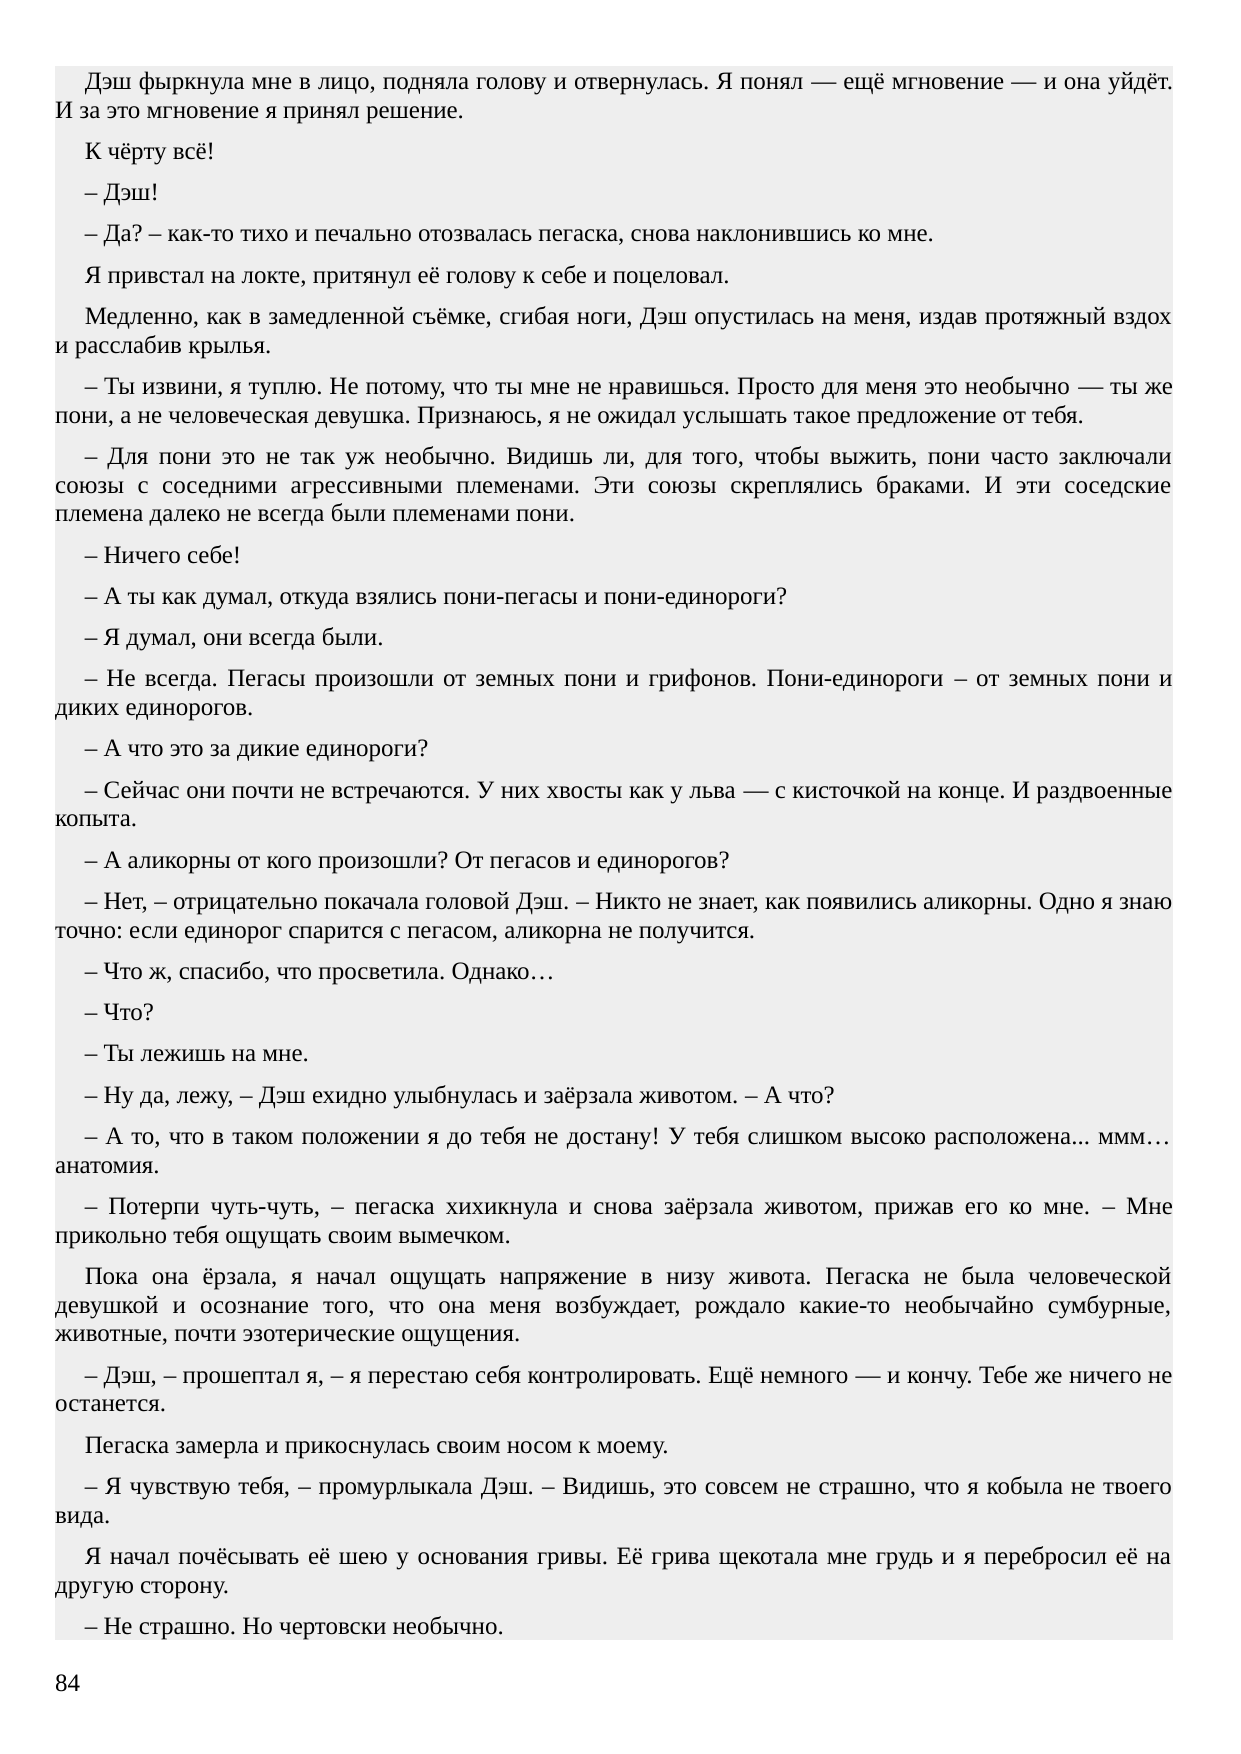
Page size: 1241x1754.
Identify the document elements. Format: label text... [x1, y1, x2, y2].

text – А ты как думал, откуда взялись пони-пегасы и пони-единороги? [55, 581, 1173, 610]
text – Не страшно. Но чертовски необычно. [55, 1611, 1173, 1640]
text – Я чувствую тебя, – промурлыкала Дэш. – Видишь, это совсем не страшно, что я кобыла не твоего вида. [55, 1471, 1173, 1528]
text – Да? – как-то тихо и печально отозвалась пегаска, снова наклонившись ко мне. [55, 218, 1173, 247]
text – Дэш! [55, 177, 1173, 206]
text – А аликорны от кого произошли? От пегасов и единорогов? [55, 845, 1173, 873]
text Пегаска замерла и прикоснулась своим носом к моему. [55, 1430, 1173, 1458]
text Медленно, как в замедленной съёмке, сгибая ноги, Дэш опустилась на меня, издав протяжный вздох и расслабив крылья. [55, 301, 1173, 358]
text – Нет, – отрицательно покачала головой Дэш. – Никто не знает, как появились аликорны. Одно я знаю точно: если единорог спарится с пегасом, аликорна не получится. [55, 886, 1173, 943]
text Пока она ёрзала, я начал ощущать напряжение в низу живота. Пегаска не была человеческой девушкой и осознание того, что она меня возбуждает, рождало какие-то необычайно сумбурные, животные, почти эзотерические ощущения. [55, 1261, 1173, 1347]
text Дэш фыркнула мне в лицо, подняла голову и отвернулась. Я понял — ещё мгновение — и она уйдёт. И за это мгновение я принял решение. [55, 66, 1173, 123]
text – А то, что в таком положении я до тебя не достану! У тебя слишком высоко расположена... ммм… анатомия. [55, 1121, 1173, 1178]
text – Ну да, лежу, – Дэш ехидно улыбнулась и заёрзала животом. – А что? [55, 1080, 1173, 1108]
text – Ты извини, я туплю. Не потому, что ты мне не нравишься. Просто для меня это необычно — ты же пони, а не человеческая девушка. Признаюсь, я не ожидал услышать такое предложение от тебя. [55, 371, 1173, 428]
text – Для пони это не так уж необычно. Видишь ли, для того, чтобы выжить, пони часто заключали союзы с соседними агрессивными племенами. Эти союзы скреплялись браками. И эти соседские племена далеко не всегда были племенами пони. [55, 441, 1173, 527]
text Я начал почёсывать её шею у основания гривы. Её грива щекотала мне грудь и я перебросил её на другую сторону. [55, 1541, 1173, 1598]
text – Не всегда. Пегасы произошли от земных пони и грифонов. Пони-единороги – от земных пони и диких единорогов. [55, 663, 1173, 721]
text – Потерпи чуть-чуть, – пегаска хихикнула и снова заёрзала животом, прижав его ко мне. – Мне прикольно тебя ощущать своим вымечком. [55, 1191, 1173, 1248]
text – Что? [55, 997, 1173, 1026]
text – А что это за дикие единороги? [55, 733, 1173, 762]
text – Ничего себе! [55, 540, 1173, 568]
text Я привстал на локте, притянул её голову к себе и поцеловал. [55, 260, 1173, 288]
text К чёрту всё! [55, 136, 1173, 165]
text – Ты лежишь на мне. [55, 1038, 1173, 1067]
text – Сейчас они почти не встречаются. У них хвосты как у льва — с кисточкой на конце. И раздвоенные копыта. [55, 775, 1173, 832]
text – Дэш, – прошептал я, – я перестаю себя контролировать. Ещё немного — и кончу. Тебе же ничего не останется. [55, 1360, 1173, 1417]
text – Что ж, спасибо, что просветила. Однако… [55, 956, 1173, 985]
text – Я думал, они всегда были. [55, 622, 1173, 651]
